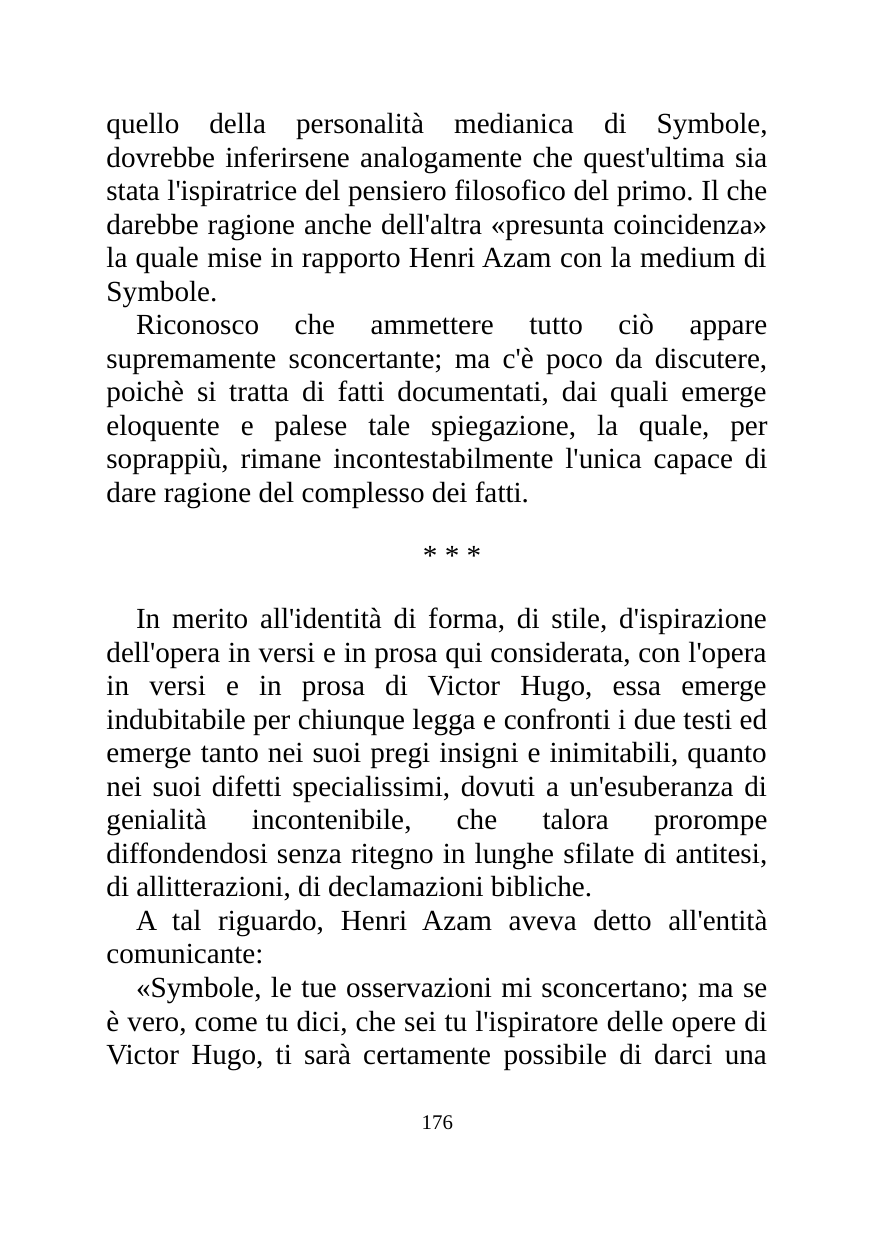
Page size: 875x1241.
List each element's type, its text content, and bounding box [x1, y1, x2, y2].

text quello della personalità medianica di Symbole, dovrebbe inferirsene analogamente che quest'ultima sia stata l'ispiratrice del pensiero filosofico del primo. Il che darebbe ragione anche dell'altra «presunta coincidenza» la quale mise in rapporto Henri Azam con la medium di Symbole. [106, 106, 768, 307]
text In merito all'identità di forma, di stile, d'ispirazione dell'opera in versi e in prosa qui considerata, con l'opera in versi e in prosa di Victor Hugo, essa emerge indubitabile per chiunque legga e confronti i due testi ed emerge tanto nei suoi pregi insigni e inimitabili, quanto nei suoi difetti specialissimi, dovuti a un'esuberanza di genialità incontenibile, che talora prorompe diffondendosi senza ritegno in lunghe sfilate di antitesi, di allitterazioni, di declamazioni bibliche. [106, 601, 768, 903]
text Riconosco che ammettere tutto ciò appare supremamente sconcertante; ma c'è poco da discutere, poichè si tratta di fatti documentati, dai quali emerge eloquente e palese tale spiegazione, la quale, per soprappiù, rimane incontestabilmente l'unica capace di dare ragione del complesso dei fatti. [106, 307, 768, 509]
text * * * [106, 538, 768, 572]
text A tal riguardo, Henri Azam aveva detto all'entità comunicante: [106, 903, 768, 970]
text «Symbole, le tue osservazioni mi sconcertano; ma se è vero, come tu dici, che sei tu l'ispiratore delle opere di Victor Hugo, ti sarà certamente possibile di darci una [106, 970, 768, 1071]
